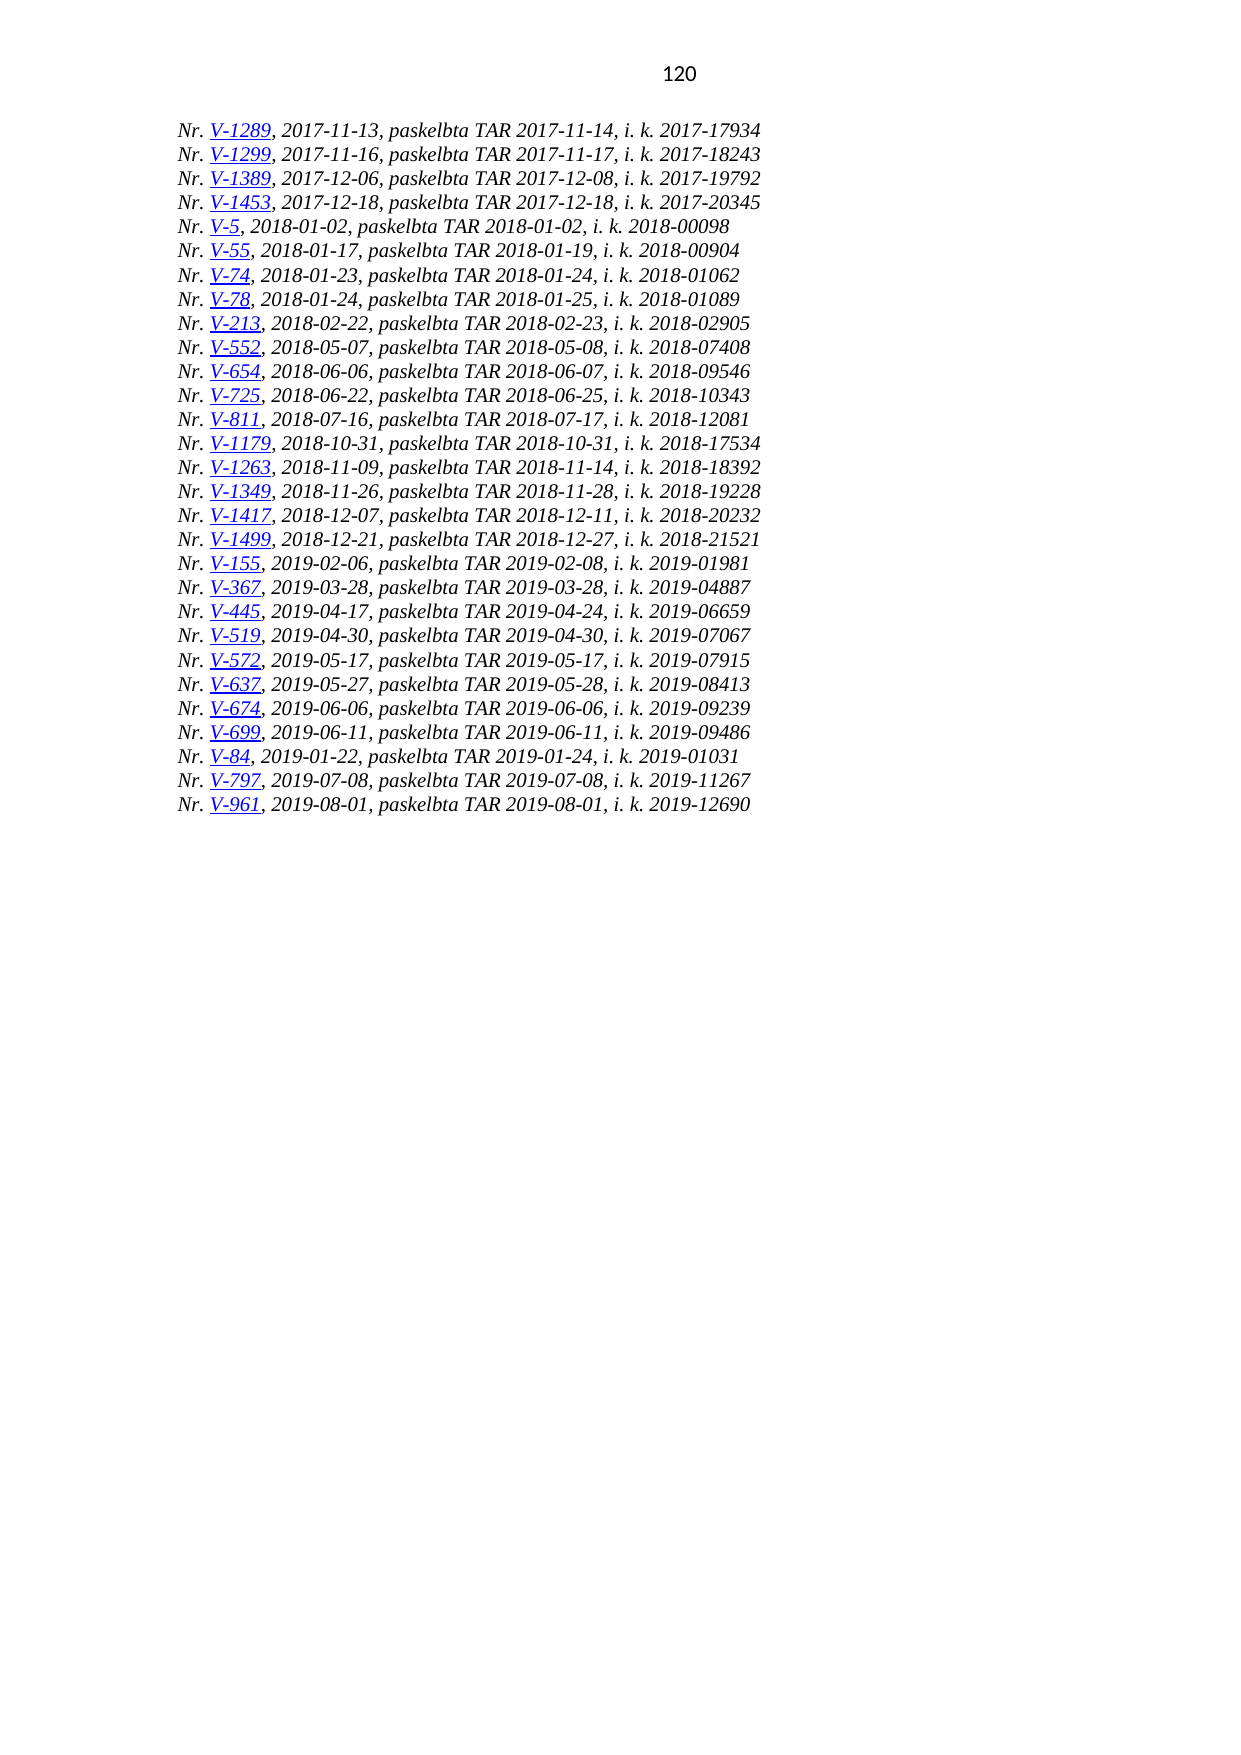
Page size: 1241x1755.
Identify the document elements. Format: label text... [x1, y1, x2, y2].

text Nr. V-1263, 2018-11-09, paskelbta TAR 2018-11-14, i. k. 2018-18392 [177, 455, 1181, 479]
text Nr. V-445, 2019-04-17, paskelbta TAR 2019-04-24, i. k. 2019-06659 [177, 599, 1181, 623]
text Nr. V-1289, 2017-11-13, paskelbta TAR 2017-11-14, i. k. 2017-17934 [177, 118, 1181, 142]
text Nr. V-78, 2018-01-24, paskelbta TAR 2018-01-25, i. k. 2018-01089 [177, 287, 1181, 311]
text Nr. V-811, 2018-07-16, paskelbta TAR 2018-07-17, i. k. 2018-12081 [177, 407, 1181, 431]
text Nr. V-699, 2019-06-11, paskelbta TAR 2019-06-11, i. k. 2019-09486 [177, 720, 1181, 744]
text Nr. V-552, 2018-05-07, paskelbta TAR 2018-05-08, i. k. 2018-07408 [177, 335, 1181, 359]
text Nr. V-725, 2018-06-22, paskelbta TAR 2018-06-25, i. k. 2018-10343 [177, 383, 1181, 407]
text Nr. V-572, 2019-05-17, paskelbta TAR 2019-05-17, i. k. 2019-07915 [177, 647, 1181, 672]
text Nr. V-84, 2019-01-22, paskelbta TAR 2019-01-24, i. k. 2019-01031 [177, 744, 1181, 768]
text Nr. V-5, 2018-01-02, paskelbta TAR 2018-01-02, i. k. 2018-00098 [177, 214, 1181, 238]
text Nr. V-1389, 2017-12-06, paskelbta TAR 2017-12-08, i. k. 2017-19792 [177, 166, 1181, 190]
text Nr. V-1349, 2018-11-26, paskelbta TAR 2018-11-28, i. k. 2018-19228 [177, 479, 1181, 503]
text Nr. V-1453, 2017-12-18, paskelbta TAR 2017-12-18, i. k. 2017-20345 [177, 190, 1181, 214]
text Nr. V-637, 2019-05-27, paskelbta TAR 2019-05-28, i. k. 2019-08413 [177, 672, 1181, 696]
text Nr. V-519, 2019-04-30, paskelbta TAR 2019-04-30, i. k. 2019-07067 [177, 623, 1181, 647]
text Nr. V-55, 2018-01-17, paskelbta TAR 2018-01-19, i. k. 2018-00904 [177, 238, 1181, 262]
text Nr. V-654, 2018-06-06, paskelbta TAR 2018-06-07, i. k. 2018-09546 [177, 359, 1181, 383]
text Nr. V-367, 2019-03-28, paskelbta TAR 2019-03-28, i. k. 2019-04887 [177, 575, 1181, 599]
text Nr. V-74, 2018-01-23, paskelbta TAR 2018-01-24, i. k. 2018-01062 [177, 262, 1181, 287]
text Nr. V-674, 2019-06-06, paskelbta TAR 2019-06-06, i. k. 2019-09239 [177, 696, 1181, 720]
text Nr. V-155, 2019-02-06, paskelbta TAR 2019-02-08, i. k. 2019-01981 [177, 551, 1181, 575]
text Nr. V-1179, 2018-10-31, paskelbta TAR 2018-10-31, i. k. 2018-17534 [177, 431, 1181, 455]
text Nr. V-1417, 2018-12-07, paskelbta TAR 2018-12-11, i. k. 2018-20232 [177, 503, 1181, 527]
text Nr. V-797, 2019-07-08, paskelbta TAR 2019-07-08, i. k. 2019-11267 [177, 768, 1181, 792]
text Nr. V-1499, 2018-12-21, paskelbta TAR 2018-12-27, i. k. 2018-21521 [177, 527, 1181, 551]
text Nr. V-1299, 2017-11-16, paskelbta TAR 2017-11-17, i. k. 2017-18243 [177, 142, 1181, 166]
text Nr. V-213, 2018-02-22, paskelbta TAR 2018-02-23, i. k. 2018-02905 [177, 311, 1181, 335]
text Nr. V-961, 2019-08-01, paskelbta TAR 2019-08-01, i. k. 2019-12690 [177, 792, 1181, 816]
